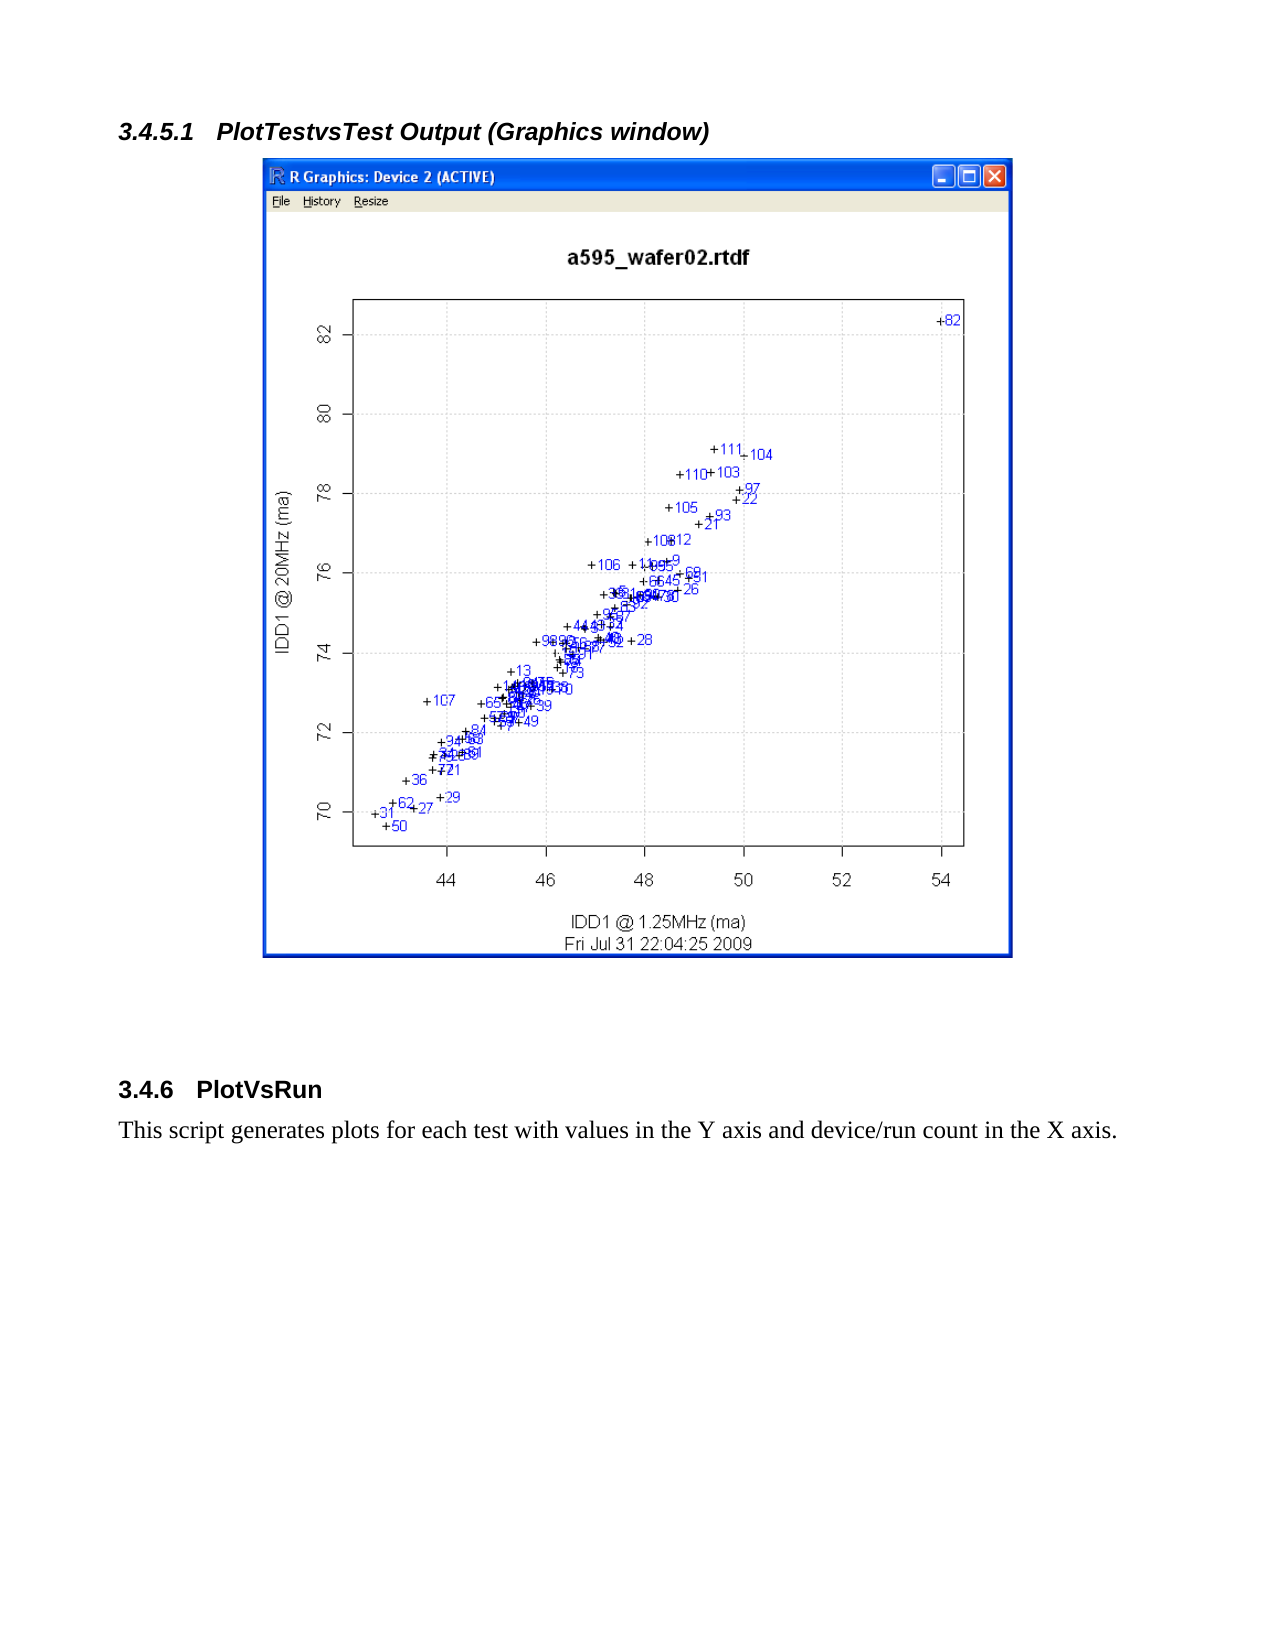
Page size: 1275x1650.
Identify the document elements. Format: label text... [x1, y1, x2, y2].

subtitle PlotVsRun [118, 1076, 1157, 1104]
subtitle PlotTestvsTest Output (Graphics window) [118, 118, 1157, 146]
picture [262, 158, 1013, 958]
text This script generates plots for each test with values in the Y axis and device/run count in the X axis. [118, 1116, 1157, 1144]
